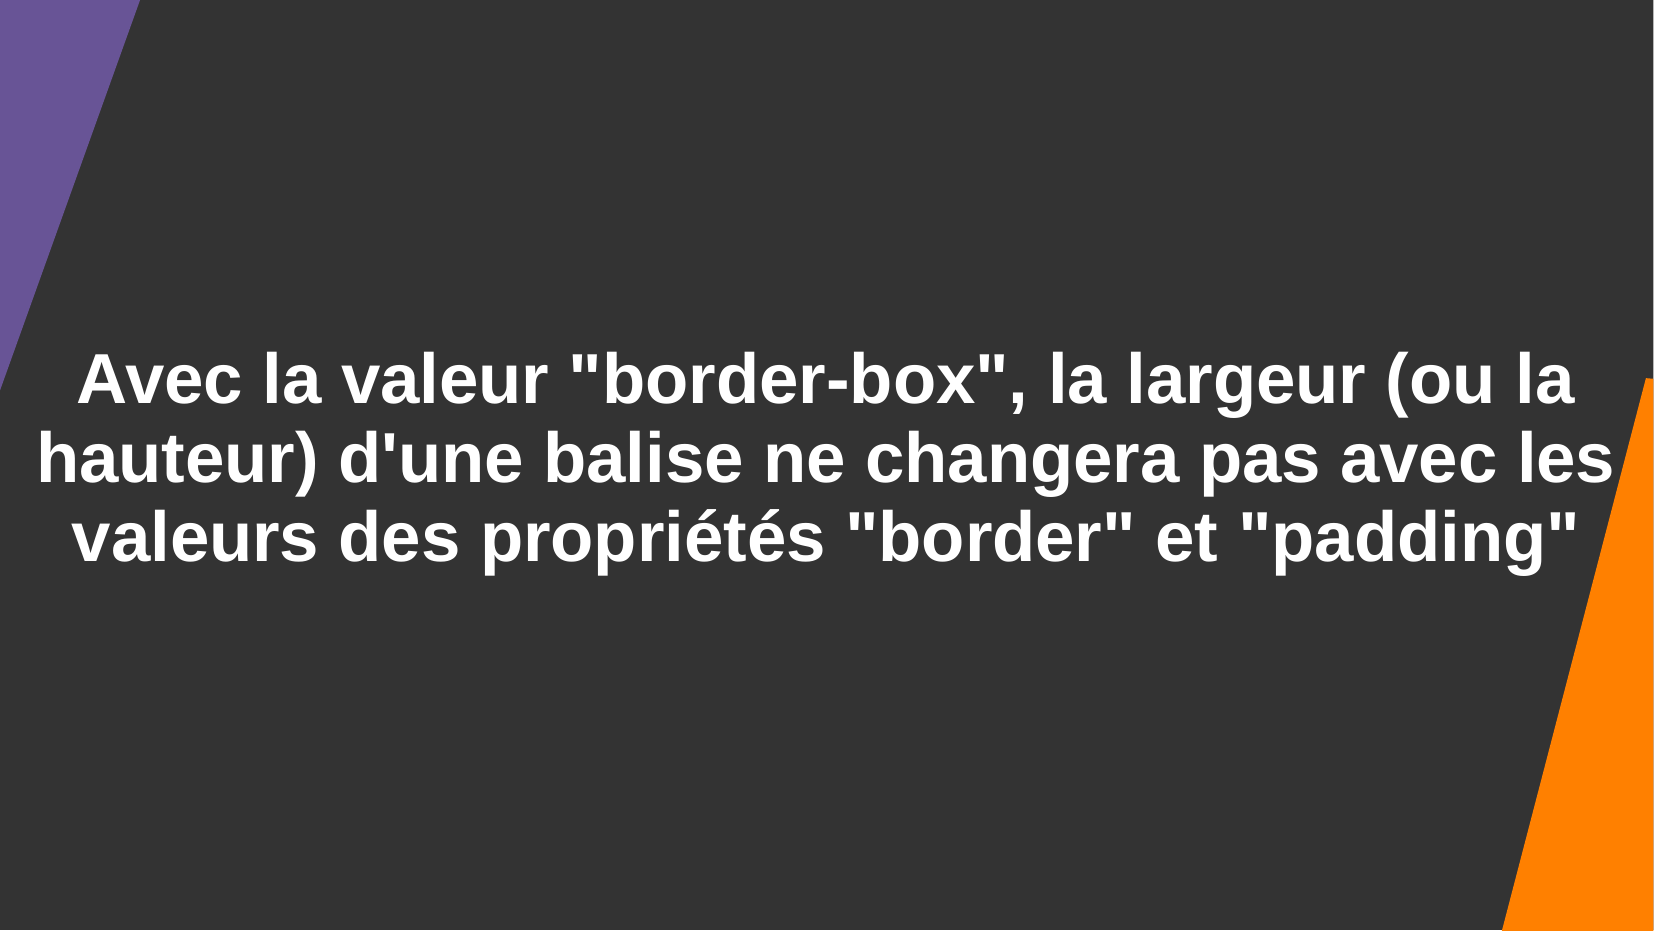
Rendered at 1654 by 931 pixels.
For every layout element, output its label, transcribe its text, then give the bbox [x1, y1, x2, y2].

text_box [1501, 378, 1654, 931]
title Avec la valeur "border-box", la largeur (ou la hauteur) d'une balise ne changera pas avec les valeurs des propriétés "border" et "padding" [31, 339, 1622, 592]
text_box [0, 0, 141, 391]
